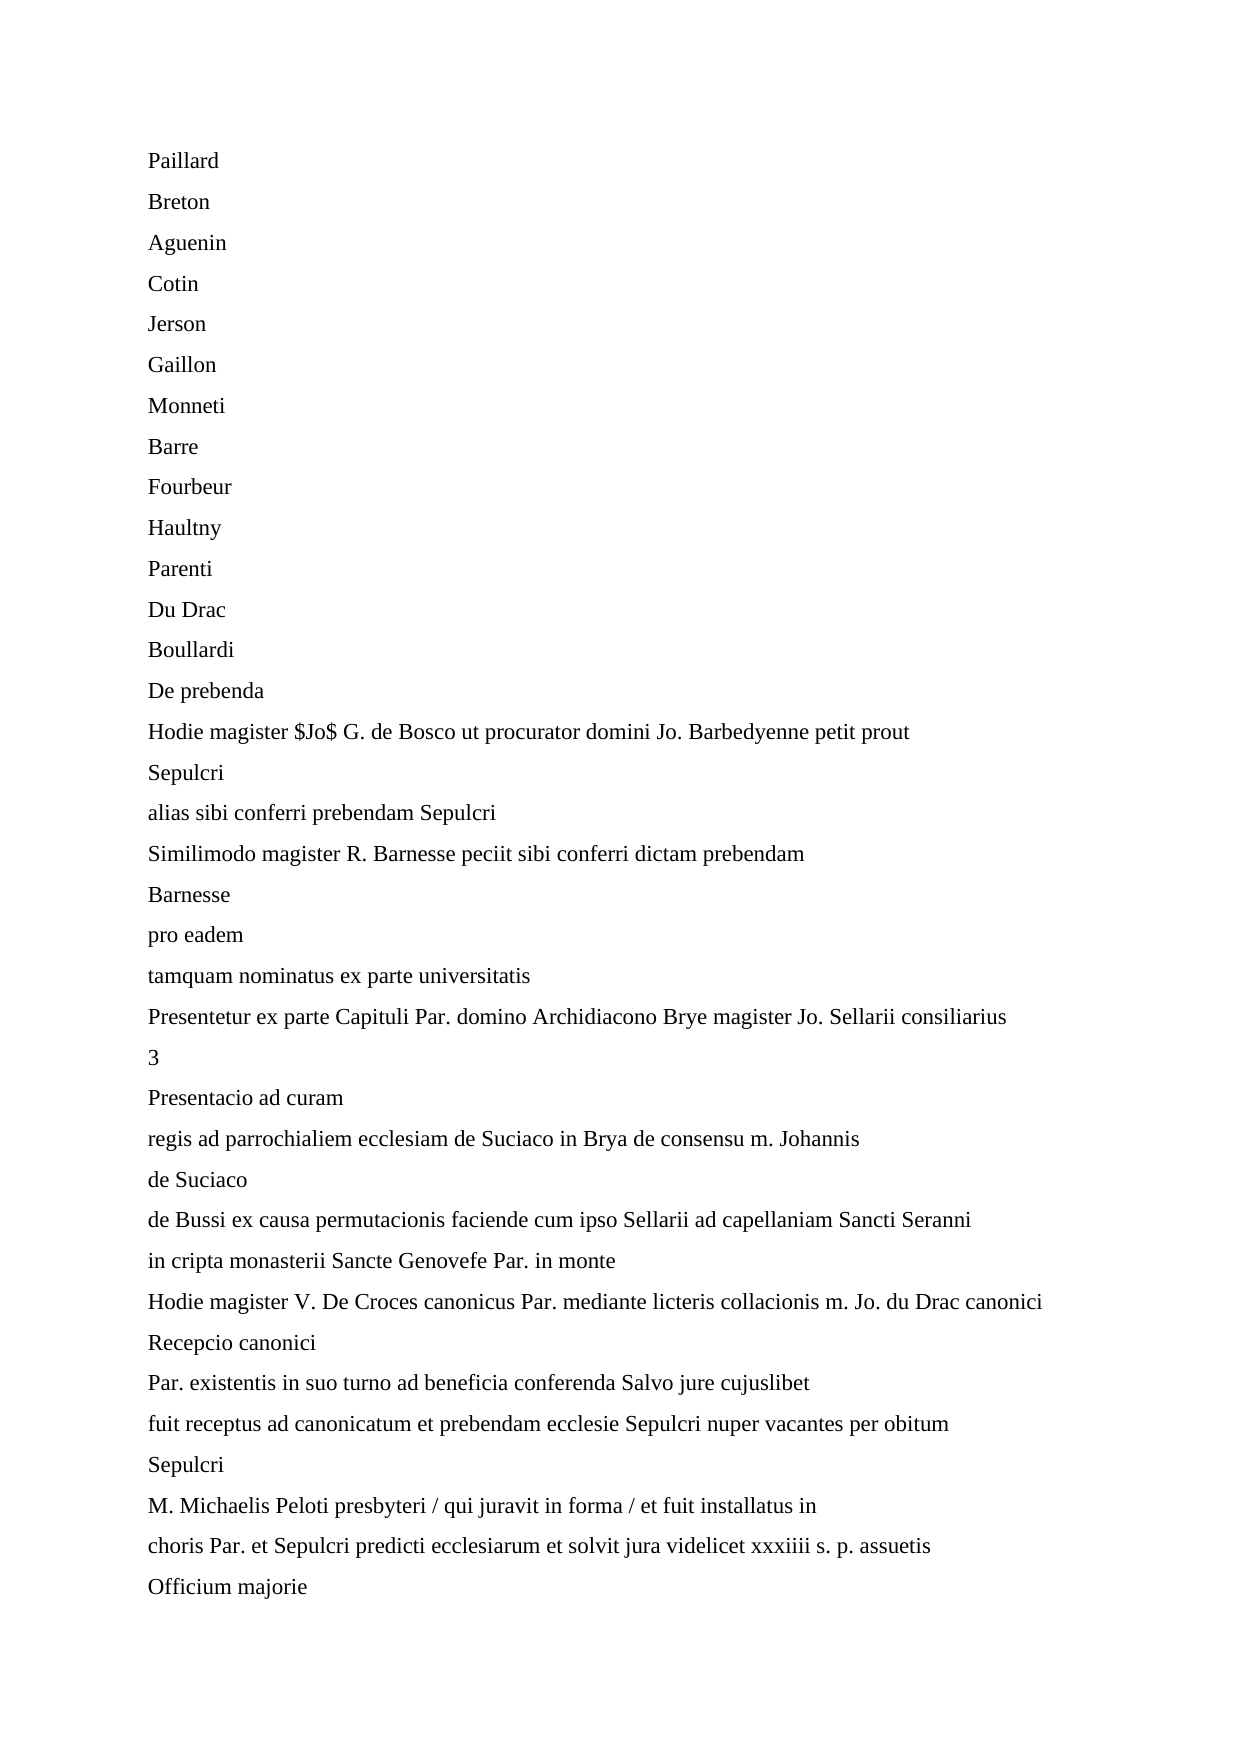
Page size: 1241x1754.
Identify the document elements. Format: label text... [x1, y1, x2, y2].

text Haultny [148, 514, 1093, 541]
text Hodie magister V. De Croces canonicus Par. mediante licteris collacionis m. Jo. du Drac canonici [148, 1288, 1093, 1314]
text Officium majorie [148, 1573, 1093, 1599]
text Fourbeur [148, 473, 1093, 500]
text choris Par. et Sepulcri predicti ecclesiarum et solvit jura videlicet xxxiiii s. p. assuetis [148, 1532, 1093, 1559]
text Similimodo magister R. Barnesse peciit sibi conferri dictam prebendam [148, 840, 1093, 866]
text Boullardi [148, 636, 1093, 663]
text Sepulcri [148, 1451, 1093, 1477]
text Hodie magister $Jo$ G. de Bosco ut procurator domini Jo. Barbedyenne petit prout [148, 718, 1093, 744]
text de Bussi ex causa permutacionis faciende cum ipso Sellarii ad capellaniam Sancti Seranni [148, 1207, 1093, 1233]
text de Suciaco [148, 1166, 1093, 1192]
text M. Michaelis Peloti presbyteri / qui juravit in forma / et fuit installatus in [148, 1492, 1093, 1518]
text Monneti [148, 392, 1093, 418]
text in cripta monasterii Sancte Genovefe Par. in monte [148, 1247, 1093, 1274]
text 3 [148, 1044, 1093, 1070]
text Paillard [148, 148, 1093, 174]
text tamquam nominatus ex parte universitatis [148, 962, 1093, 988]
text Par. existentis in suo turno ad beneficia conferenda Salvo jure cujuslibet [148, 1369, 1093, 1396]
text Aguenin [148, 229, 1093, 255]
text Cotin [148, 270, 1093, 296]
text Gaillon [148, 351, 1093, 378]
text regis ad parrochialiem ecclesiam de Suciaco in Brya de consensu m. Johannis [148, 1125, 1093, 1151]
text Jerson [148, 311, 1093, 337]
text fuit receptus ad canonicatum et prebendam ecclesie Sepulcri nuper vacantes per obitum [148, 1410, 1093, 1437]
text Barre [148, 433, 1093, 459]
text De prebenda [148, 677, 1093, 703]
text Du Drac [148, 596, 1093, 622]
text Parenti [148, 555, 1093, 581]
text Breton [148, 188, 1093, 215]
text pro eadem [148, 921, 1093, 948]
text Barnesse [148, 881, 1093, 907]
text Presentacio ad curam [148, 1084, 1093, 1111]
text alias sibi conferri prebendam Sepulcri [148, 799, 1093, 826]
text Sepulcri [148, 758, 1093, 785]
text Recepcio canonici [148, 1329, 1093, 1355]
text Presentetur ex parte Capituli Par. domino Archidiacono Brye magister Jo. Sellarii consiliarius [148, 1003, 1093, 1029]
